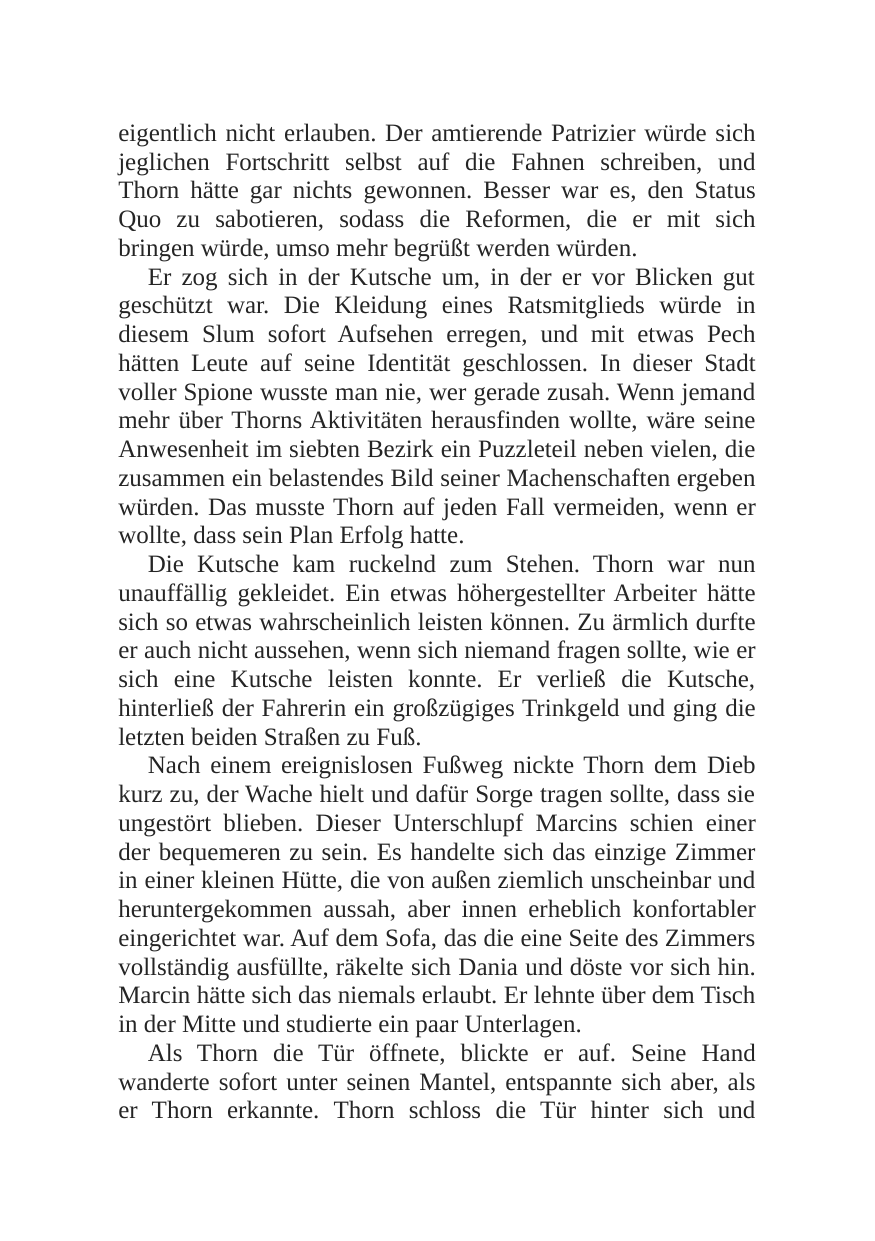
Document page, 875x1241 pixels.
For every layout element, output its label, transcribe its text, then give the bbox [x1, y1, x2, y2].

text eigentlich nicht erlauben. Der amtierende Patrizier würde sich jeglichen Fortschritt selbst auf die Fahnen schreiben, und Thorn hätte gar nichts gewonnen. Besser war es, den Status Quo zu sabotieren, sodass die Reformen, die er mit sich bringen würde, umso mehr begrüßt werden würden. [118, 118, 756, 262]
text Die Kutsche kam ruckelnd zum Stehen. Thorn war nun unauffällig gekleidet. Ein etwas höhergestellter Arbeiter hätte sich so etwas wahrscheinlich leisten können. Zu ärmlich durfte er auch nicht aussehen, wenn sich niemand fragen sollte, wie er sich eine Kutsche leisten konnte. Er verließ die Kutsche, hinterließ der Fahrerin ein großzügiges Trinkgeld und ging die letzten beiden Straßen zu Fuß. [118, 549, 756, 751]
text Nach einem ereignislosen Fußweg nickte Thorn dem Dieb kurz zu, der Wache hielt und dafür Sorge tragen sollte, dass sie ungestört blieben. Dieser Unterschlupf Marcins schien einer der bequemeren zu sein. Es handelte sich das einzige Zimmer in einer kleinen Hütte, die von außen ziemlich unscheinbar und heruntergekommen aussah, aber innen erheblich konfortabler eingerichtet war. Auf dem Sofa, das die eine Seite des Zimmers vollständig ausfüllte, räkelte sich Dania und döste vor sich hin. Marcin hätte sich das niemals erlaubt. Er lehnte über dem Tisch in der Mitte und studierte ein paar Unterlagen. [118, 751, 756, 1038]
text Als Thorn die Tür öffnete, blickte er auf. Seine Hand wanderte sofort unter seinen Mantel, entspannte sich aber, als er Thorn erkannte. Thorn schloss die Tür hinter sich und [118, 1038, 756, 1124]
text Er zog sich in der Kutsche um, in der er vor Blicken gut geschützt war. Die Kleidung eines Ratsmitglieds würde in diesem Slum sofort Aufsehen erregen, und mit etwas Pech hätten Leute auf seine Identität geschlossen. In dieser Stadt voller Spione wusste man nie, wer gerade zusah. Wenn jemand mehr über Thorns Aktivitäten herausfinden wollte, wäre seine Anwesenheit im siebten Bezirk ein Puzzleteil neben vielen, die zusammen ein belastendes Bild seiner Machenschaften ergeben würden. Das musste Thorn auf jeden Fall vermeiden, wenn er wollte, dass sein Plan Erfolg hatte. [118, 262, 756, 549]
